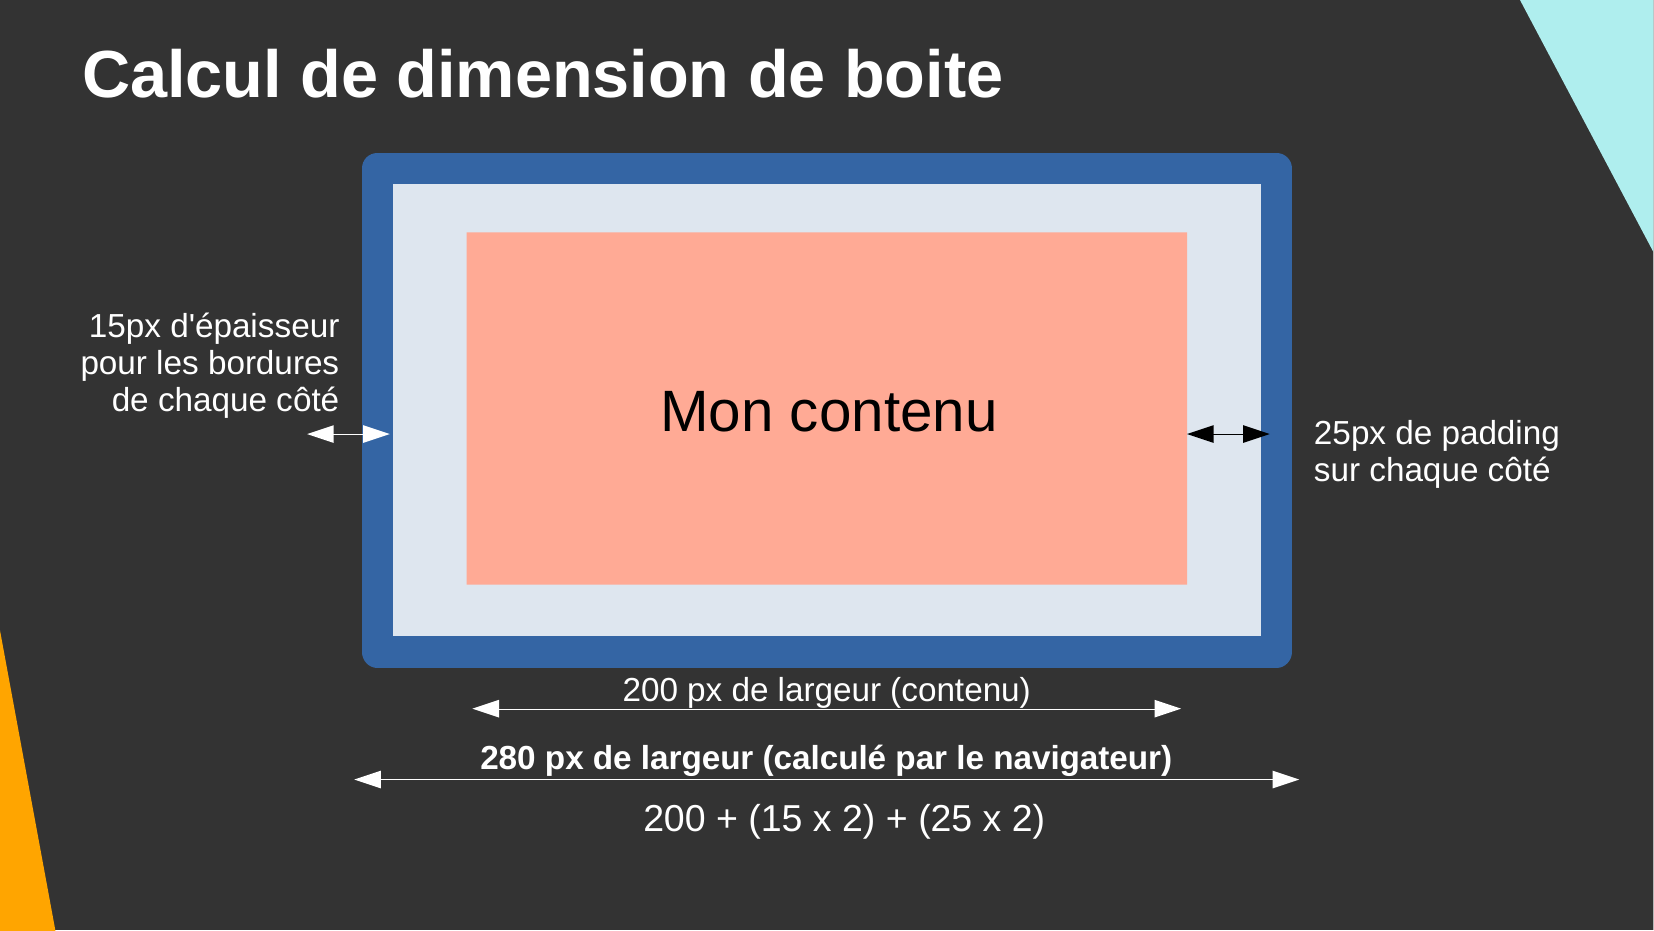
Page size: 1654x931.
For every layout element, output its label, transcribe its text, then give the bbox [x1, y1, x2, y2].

text_box 200 + (15 x 2) + (25 x 2) [519, 790, 1170, 847]
text_box 15px d'épaisseur pour les bordures de chaque côté [47, 299, 355, 438]
text_box Mon contenu [590, 371, 1068, 452]
text_box [377, 168, 1277, 652]
text_box [0, 630, 56, 931]
title Calcul de dimension de boite [82, 37, 1571, 114]
text_box 200 px de largeur (contenu) [576, 664, 1078, 717]
text_box 280 px de largeur (calculé par le navigateur) [389, 732, 1264, 785]
text_box 25px de padding sur chaque côté [1299, 407, 1607, 514]
text_box [1520, 0, 1654, 254]
